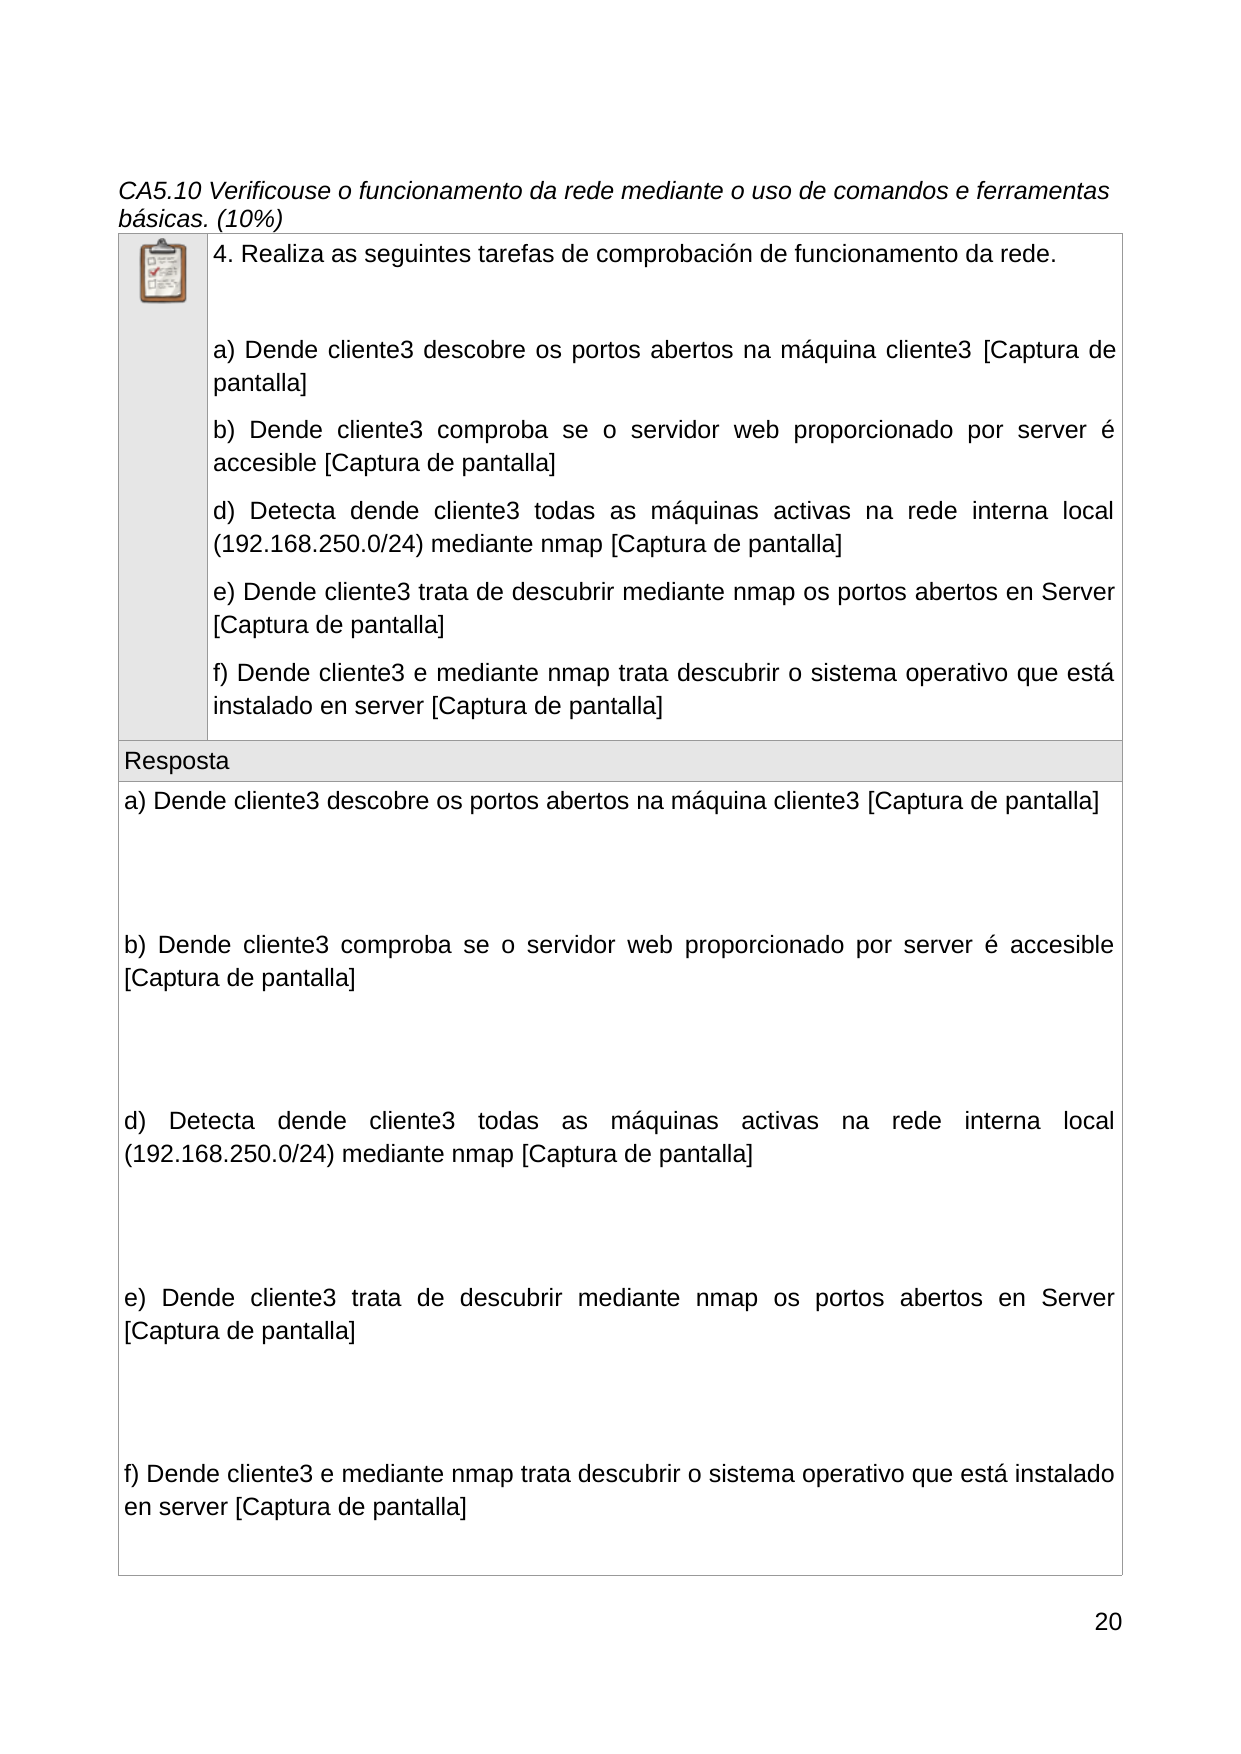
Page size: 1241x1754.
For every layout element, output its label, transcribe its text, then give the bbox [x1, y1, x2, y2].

picture [130, 238, 195, 304]
text CA5.10 Verificouse o funcionamento da rede mediante o uso de comandos e ferramentas básicas. (10%) [118, 176, 1122, 233]
table_header [119, 234, 207, 740]
table_cell Resposta [119, 741, 1122, 781]
table_header 4. Realiza as seguintes tarefas de comprobación de funcionamento da rede. a) Dende cliente3 descobre os portos abertos na máquina cliente3 [Captura de pantalla] b) Dende cliente3 comproba se o servidor web proporcionado por server é accesible [Captura de pantalla] d) Detecta dende cliente3 todas as máquinas activas na rede interna local (192.168.250.0/24) mediante nmap [Captura de pantalla] e) Dende cliente3 trata de descubrir mediante nmap os portos abertos en Server [Captura de pantalla] f) Dende cliente3 e mediante nmap trata descubrir o sistema operativo que está instalado en server [Captura de pantalla] [208, 234, 1122, 740]
table_cell a) Dende cliente3 descobre os portos abertos na máquina cliente3 [Captura de pantalla] b) Dende cliente3 comproba se o servidor web proporcionado por server é accesible [Captura de pantalla] d) Detecta dende cliente3 todas as máquinas activas na rede interna local (192.168.250.0/24) mediante nmap [Captura de pantalla] e) Dende cliente3 trata de descubrir mediante nmap os portos abertos en Server [Captura de pantalla] f) Dende cliente3 e mediante nmap trata descubrir o sistema operativo que está instalado en server [Captura de pantalla] [119, 782, 1122, 1574]
